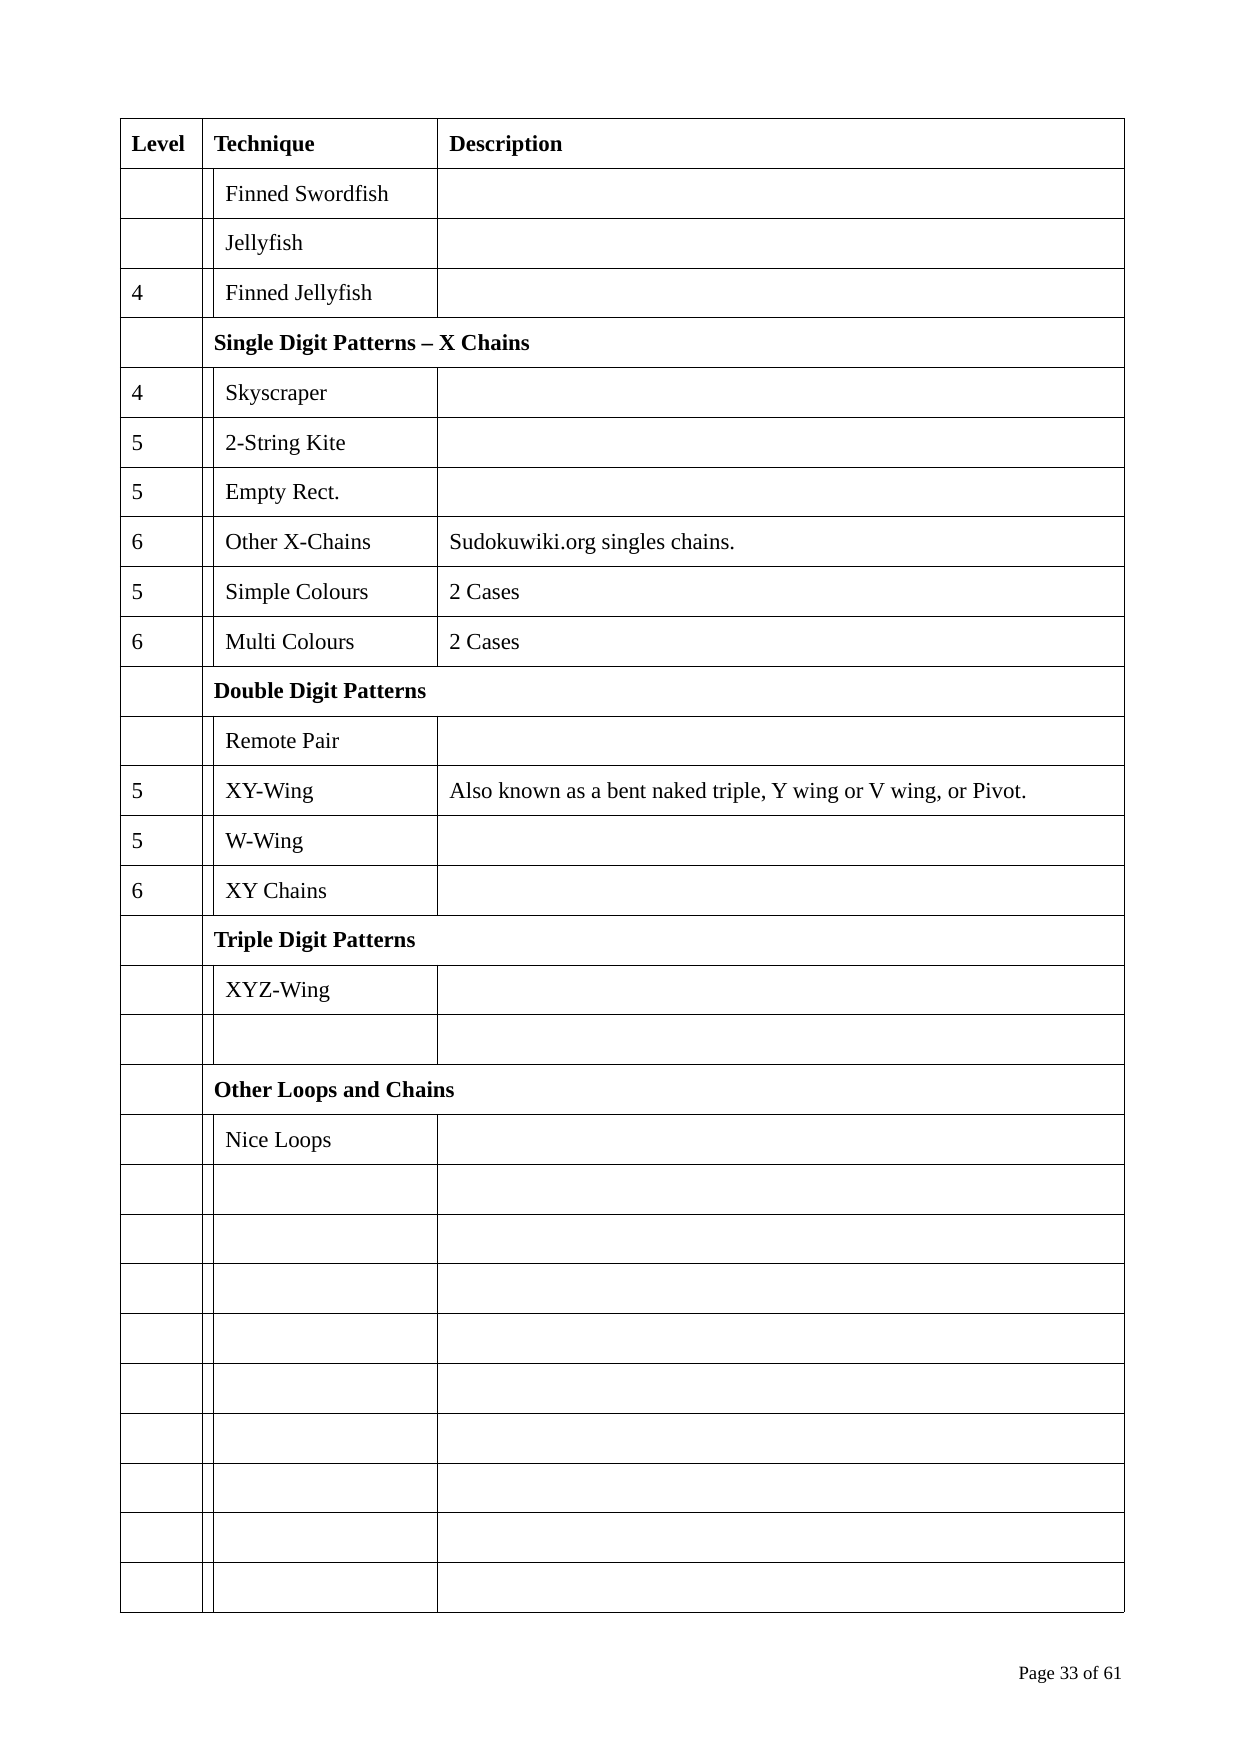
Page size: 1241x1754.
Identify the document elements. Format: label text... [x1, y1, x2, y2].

table_cell [121, 1314, 202, 1363]
table_cell Jellyfish [214, 219, 437, 267]
table_cell Other X-Chains [214, 517, 437, 566]
table_cell [214, 1513, 437, 1562]
table_cell [214, 1464, 437, 1512]
table_cell [121, 1364, 202, 1413]
table_cell 2-String Kite [214, 418, 437, 467]
table_cell Single Digit Patterns – X Chains [203, 318, 1124, 367]
table_cell 5 [121, 766, 202, 815]
table_cell [203, 866, 213, 915]
table_cell 2 Cases [438, 567, 1124, 616]
table_cell [203, 1215, 213, 1263]
table_cell 5 [121, 567, 202, 616]
table_header Description [438, 119, 1124, 168]
table_cell [121, 1464, 202, 1512]
table_cell 6 [121, 617, 202, 666]
table_cell [438, 1364, 1124, 1413]
table_cell [438, 1165, 1124, 1213]
table_cell [214, 1015, 437, 1064]
table_cell [203, 1414, 213, 1462]
table_cell Also known as a bent naked triple, Y wing or V wing, or Pivot. [438, 766, 1124, 815]
table_cell [214, 1264, 437, 1313]
table_cell [203, 368, 213, 417]
table_cell [121, 1264, 202, 1313]
table_cell XY Chains [214, 866, 437, 915]
table_cell [203, 169, 213, 218]
table_cell [121, 1513, 202, 1562]
table_cell Finned Jellyfish [214, 269, 437, 317]
table_cell [203, 1364, 213, 1413]
table_cell [438, 1414, 1124, 1462]
table_cell [121, 1015, 202, 1064]
table_cell [438, 816, 1124, 865]
table_cell XYZ-Wing [214, 966, 437, 1014]
table_cell [203, 1264, 213, 1313]
table_cell [121, 717, 202, 765]
table_cell 5 [121, 418, 202, 467]
table_cell [438, 1563, 1124, 1612]
table_cell [438, 269, 1124, 317]
table_cell 4 [121, 269, 202, 317]
table_cell Multi Colours [214, 617, 437, 666]
table_cell [121, 169, 202, 218]
table_cell [214, 1165, 437, 1213]
table_cell [438, 1215, 1124, 1263]
table_cell [203, 418, 213, 467]
table_cell [121, 1215, 202, 1263]
table_cell [121, 1563, 202, 1612]
table_cell [203, 1015, 213, 1064]
table_cell [203, 1115, 213, 1164]
table_cell [203, 1165, 213, 1213]
table_cell [438, 1115, 1124, 1164]
table_cell [438, 418, 1124, 467]
table_cell [203, 1314, 213, 1363]
table_cell Nice Loops [214, 1115, 437, 1164]
table_cell [438, 368, 1124, 417]
table_cell [121, 318, 202, 367]
table_cell [121, 1414, 202, 1462]
table_cell [203, 567, 213, 616]
table_header Level [121, 119, 202, 168]
table_cell 2 Cases [438, 617, 1124, 666]
table_cell [214, 1314, 437, 1363]
table_cell [203, 269, 213, 317]
table_cell XY-Wing [214, 766, 437, 815]
table_cell Skyscraper [214, 368, 437, 417]
table_header Technique [203, 119, 437, 168]
table_cell [438, 1314, 1124, 1363]
table_cell [438, 966, 1124, 1014]
table_cell [438, 1513, 1124, 1562]
table_cell [214, 1215, 437, 1263]
table_cell [438, 1015, 1124, 1064]
table_cell [121, 1115, 202, 1164]
table_cell Double Digit Patterns [203, 667, 1124, 716]
table_cell [121, 1165, 202, 1213]
table_cell [121, 219, 202, 267]
table_cell Triple Digit Patterns [203, 916, 1124, 964]
table_cell [203, 766, 213, 815]
table_cell [214, 1563, 437, 1612]
table_cell [121, 966, 202, 1014]
table_cell [203, 1563, 213, 1612]
table_cell [121, 667, 202, 716]
table_cell [203, 717, 213, 765]
table_cell [214, 1364, 437, 1413]
table_cell [438, 219, 1124, 267]
table_cell [121, 1065, 202, 1114]
table_cell 5 [121, 816, 202, 865]
table_cell [203, 219, 213, 267]
table_cell [203, 966, 213, 1014]
table_cell [214, 1414, 437, 1462]
table_cell [203, 517, 213, 566]
table_cell [438, 1464, 1124, 1512]
table_cell Finned Swordfish [214, 169, 437, 218]
table_cell [438, 866, 1124, 915]
table_cell W-Wing [214, 816, 437, 865]
table_cell Remote Pair [214, 717, 437, 765]
table_cell Simple Colours [214, 567, 437, 616]
table_cell Other Loops and Chains [203, 1065, 1124, 1114]
table_cell [203, 1513, 213, 1562]
table_cell [438, 169, 1124, 218]
table_cell [203, 617, 213, 666]
table_cell Sudokuwiki.org singles chains. [438, 517, 1124, 566]
table_cell [203, 468, 213, 516]
table_cell [438, 1264, 1124, 1313]
table_cell 4 [121, 368, 202, 417]
table_cell [203, 816, 213, 865]
table_cell Empty Rect. [214, 468, 437, 516]
table_cell [438, 468, 1124, 516]
table_cell 6 [121, 866, 202, 915]
table_cell 5 [121, 468, 202, 516]
table_cell [438, 717, 1124, 765]
table_cell [203, 1464, 213, 1512]
table_cell 6 [121, 517, 202, 566]
table_cell [121, 916, 202, 964]
